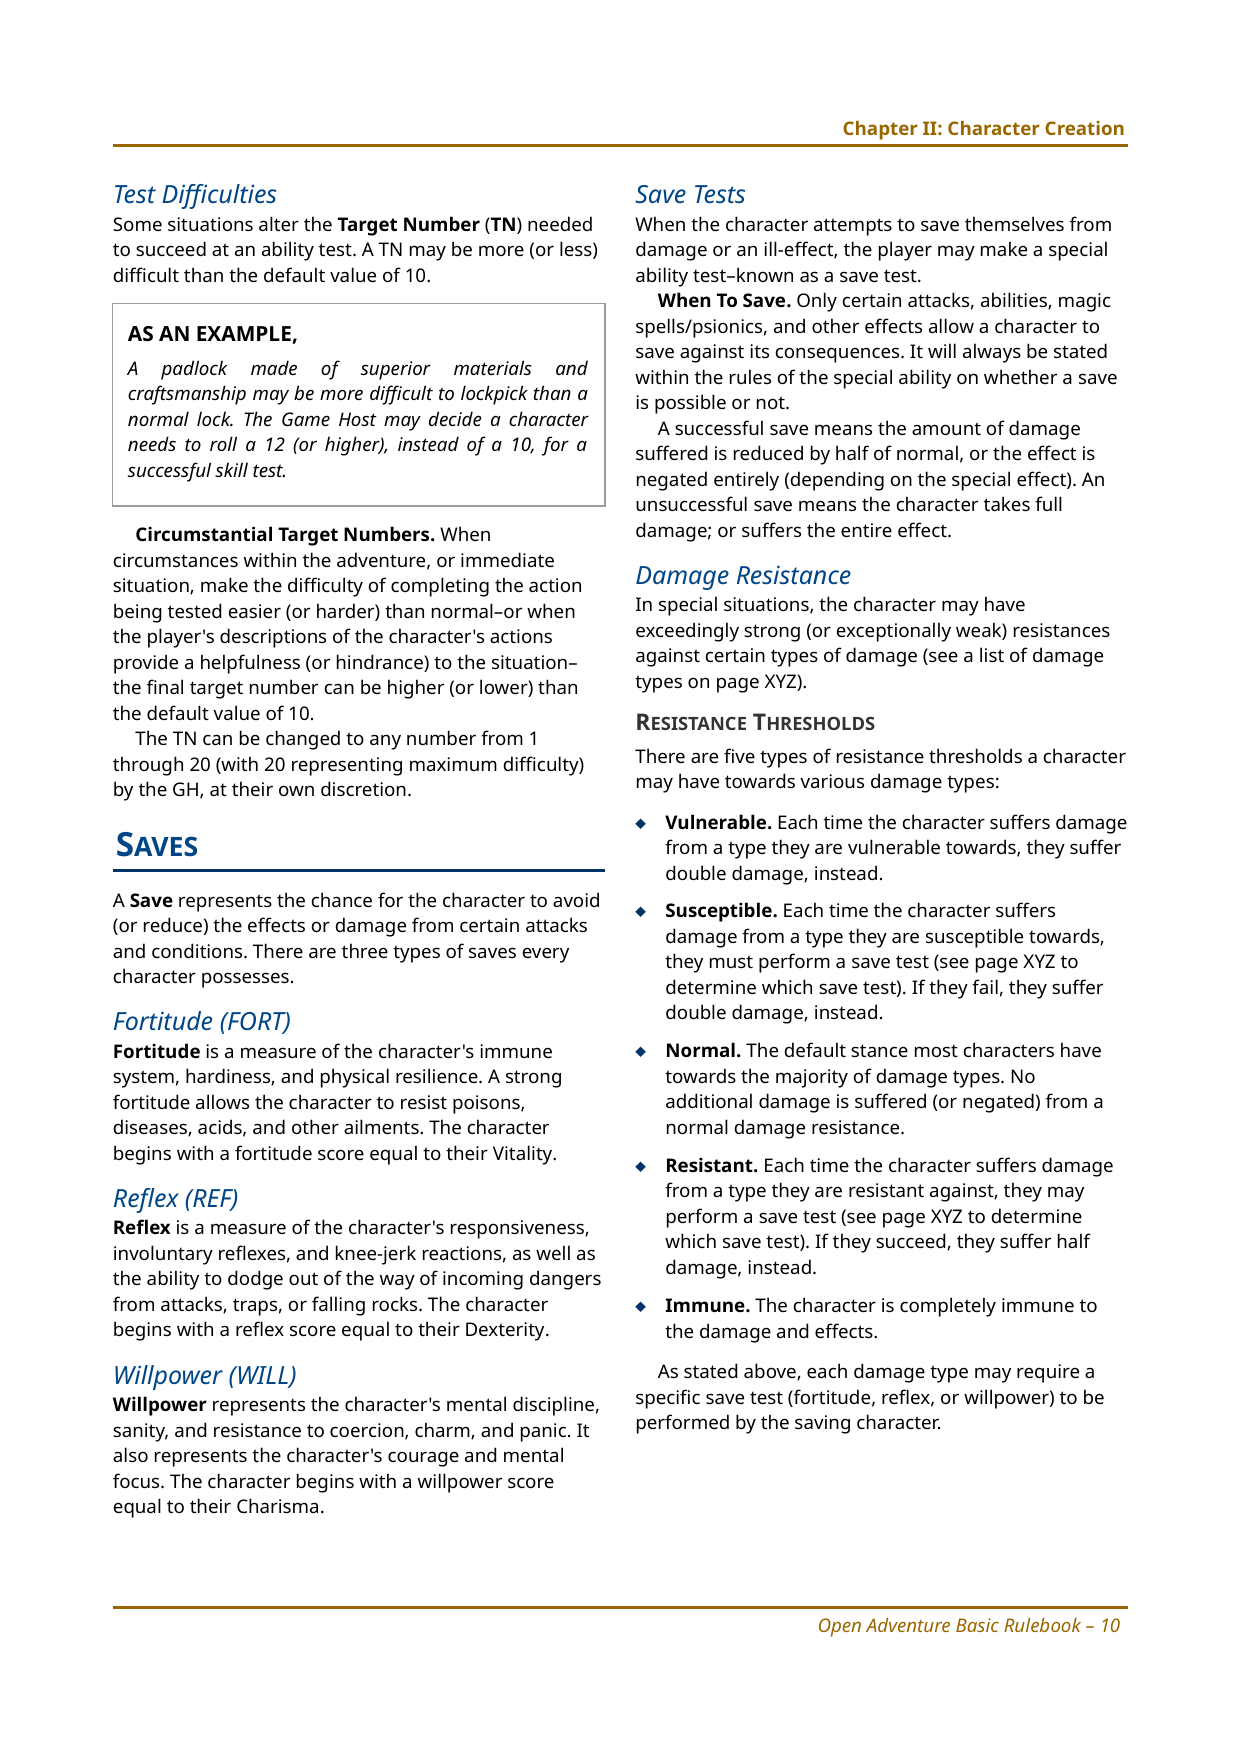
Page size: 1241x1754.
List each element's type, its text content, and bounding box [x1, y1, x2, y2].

subtitle [576, 817, 606, 871]
subtitle Willpower (WILL) [113, 1357, 605, 1391]
text Reflex is a measure of the character's responsiveness, involuntary reflexes, and knee-jerk reactions, as well as the ability to dodge out of the way of incoming dangers from attacks, traps, or falling rocks. The character begins with a reflex score equal to their dexterity. [113, 1215, 605, 1342]
list Vulnerable. Each time the character suffers damage from a type they are vulnerable towards, they suffer double damage, instead. [635, 809, 1128, 886]
list Susceptible. Each time the character suffers damage from a type they are susceptible towards, they must perform a save test (see page XYZ to determine which save test). If they fail, they suffer double damage, instead. [635, 898, 1128, 1025]
text Circumstantial Target Numbers. When circumstances within the adventure, or immediate situation, make the difficulty of completing the action being tested easier (or harder) than normal–or when the player's descriptions of the character's actions provide a helpfulness (or hindrance) to the situation–the final target number can be higher (or lower) than the default value of 10. [113, 522, 605, 726]
subtitle Test Difficulties [113, 177, 605, 211]
text A Save represents the chance for the character to avoid (or reduce) the effects or damage from certain attacks and conditions. There are three types of saves every character possesses. [113, 887, 605, 989]
subtitle Save Tests [635, 177, 1128, 211]
text As stated above, each damage type may require a specific save test (fortitude, reflex, or willpower) to be performed by the saving character. [635, 1358, 1128, 1435]
text [495, 817, 566, 869]
subtitle Damage Resistance [635, 558, 1128, 592]
list Resistant. Each time the character suffers damage from a type they are resistant against, they may perform a save test (see page XYZ to determine which save test). If they succeed, they suffer half damage, instead. [635, 1152, 1128, 1280]
text A successful save means the amount of damage suffered is reduced by half of normal, or the effect is negated entirely (depending on the special effect). An unsuccessful save means the character takes full damage; or suffers the entire effect. [635, 415, 1128, 543]
subtitle Resistance Thresholds [635, 706, 1128, 737]
text There are five types of resistance thresholds a character may have towards various damage types: [635, 743, 1128, 794]
text In special situations, the character may have exceedingly strong (or exceptionally weak) resistances against certain types of damage (see a list of damage types on page XYZ). [635, 592, 1128, 694]
text Some situations alter the Target Number (TN) needed to succeed at an ability test. A TN may be more (or less) difficult than the default value of 10. [113, 211, 605, 287]
text Fortitude is a measure of the character's immune system, hardiness, and physical resilience. A strong fortitude allows the character to resist poisons, diseases, acids, and other ailments. The character begins with a fortitude score equal to their vitality. [113, 1038, 605, 1166]
subtitle Fortitude (FORT) [113, 1004, 605, 1038]
list Immune. The character is completely immune to the damage and effects. [635, 1292, 1128, 1343]
list Normal. The default stance most characters have towards the majority of damage types. No additional damage is suffered (or negated) from a normal damage resistance. [635, 1038, 1128, 1140]
table_header As An Example, A padlock made of superior materials and craftsmanship may be more difficult to lockpick than a normal lock. The game host may decide a character needs to roll a 12 (or higher), instead of a 10, for a successful skill test. [113, 304, 604, 505]
text The TN can be changed to any number from 1 through 20 (with 20 representing maximum difficulty) by the GH, at their own discretion. [113, 726, 605, 802]
text Willpower represents the character's mental discipline, sanity, and resistance to coercion, charm, and panic. It also represents the character's courage and mental focus. The character begins with a willpower score equal to their charisma. [113, 1391, 605, 1519]
text When to Save. Only certain attacks, abilities, magic spells/psionics, and other effects allow a character to save against its consequences. It will always be stated within the rules of the special ability on whether a save is possible or not. [635, 287, 1128, 415]
text When the character attempts to save themselves from damage or an ill-effect, the player may make a special ability test–known as a save test. [635, 211, 1128, 287]
subtitle Reflex (REF) [113, 1181, 605, 1215]
